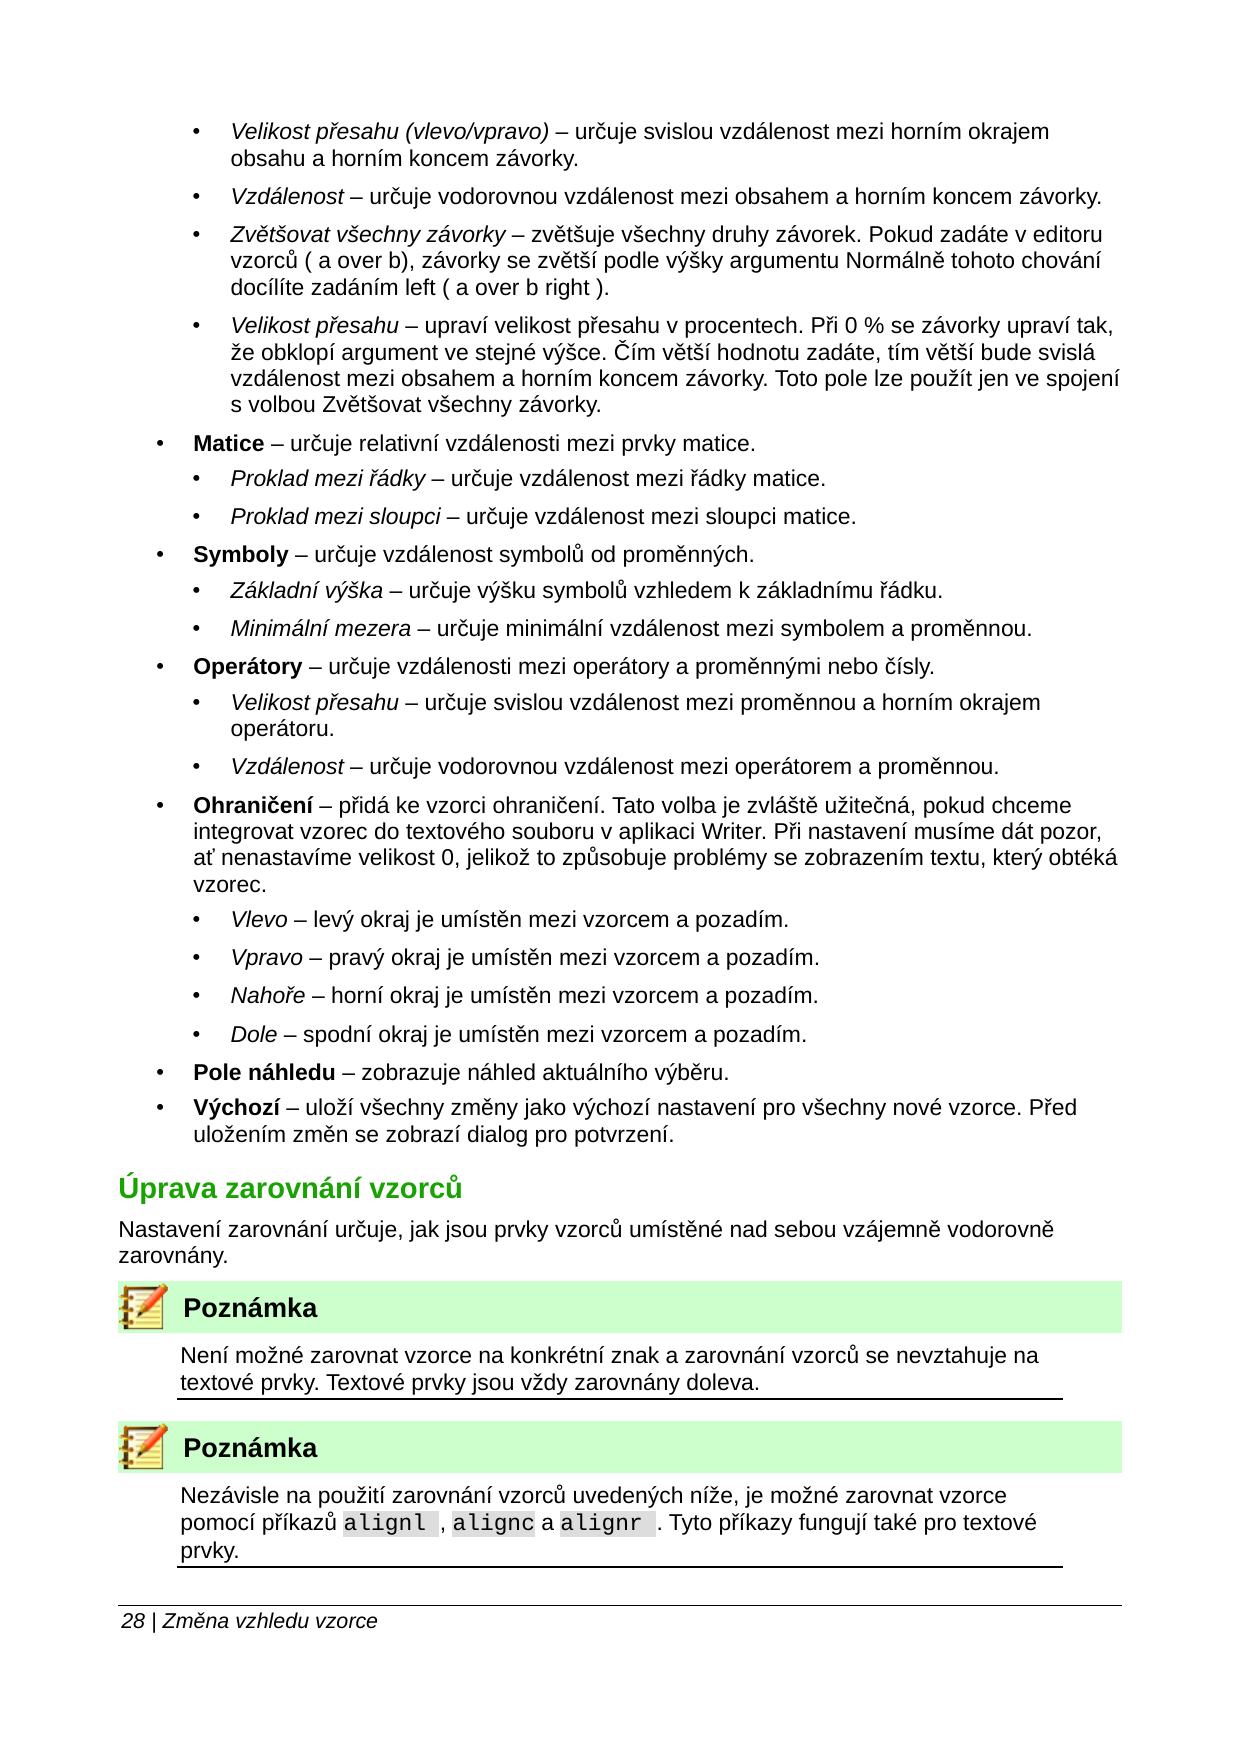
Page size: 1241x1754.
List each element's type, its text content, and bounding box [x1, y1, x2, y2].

list Velikost přesahu (vlevo/vpravo) – určuje svislou vzdálenost mezi horním okrajem obsahu a horním koncem závorky. [192, 118, 1122, 171]
list Základní výška – určuje výšku symbolů vzhledem k základnímu řádku. [192, 577, 1122, 603]
list Dole – spodní okraj je umístěn mezi vzorcem a pozadím. [192, 1021, 1122, 1047]
list Nahoře – horní okraj je umístěn mezi vzorcem a pozadím. [192, 982, 1122, 1009]
list Ohraničení – přidá ke vzorci ohraničení. Tato volba je zvláště užitečná, pokud chceme integrovat vzorec do textového souboru v aplikaci Writer. Při nastavení musíme dát pozor, ať nenastavíme velikost 0, jelikož to způsobuje problémy se zobrazením textu, který obtéká vzorec. [156, 792, 1122, 897]
list Operátory – určuje vzdálenosti mezi operátory a proměnnými nebo čísly. [156, 653, 1122, 680]
text Není možné zarovnat vzorce na konkrétní znak a zarovnání vzorců se nevztahuje na textové prvky. Textové prvky jsou vždy zarovnány doleva. [177, 1339, 1063, 1398]
text Nezávisle na použití zarovnání vzorců uvedených níže, je možné zarovnat vzorce pomocí příkazů alignl , alignc a alignr . Tyto příkazy fungují také pro textové prvky. [177, 1479, 1063, 1566]
picture [119, 1282, 170, 1333]
list Matice – určuje relativní vzdálenosti mezi prvky matice. [156, 429, 1122, 456]
subtitle Poznámka [118, 1281, 1122, 1333]
list Proklad mezi sloupci – určuje vzdálenost mezi sloupci matice. [192, 503, 1122, 529]
list Vpravo – pravý okraj je umístěn mezi vzorcem a pozadím. [192, 944, 1122, 971]
list Velikost přesahu – určuje svislou vzdálenost mezi proměnnou a horním okrajem operátoru. [192, 688, 1122, 741]
subtitle Úprava zarovnání vzorců [118, 1171, 1122, 1204]
list Vlevo – levý okraj je umístěn mezi vzorcem a pozadím. [192, 906, 1122, 932]
list Symboly – určuje vzdálenost symbolů od proměnných. [156, 541, 1122, 568]
list Pole náhledu – zobrazuje náhled aktuálního výběru. [156, 1059, 1122, 1086]
list Výchozí – uloží všechny změny jako výchozí nastavení pro všechny nové vzorce. Před uložením změn se zobrazí dialog pro potvrzení. [156, 1094, 1122, 1147]
list Vzdálenost – určuje vodorovnou vzdálenost mezi obsahem a horním koncem závorky. [192, 183, 1122, 209]
text Nastavení zarovnání určuje, jak jsou prvky vzorců umístěné nad sebou vzájemně vodorovně zarovnány. [118, 1216, 1122, 1269]
subtitle Poznámka [118, 1421, 1122, 1473]
list Proklad mezi řádky – určuje vzdálenost mezi řádky matice. [192, 465, 1122, 491]
list Vzdálenost – určuje vodorovnou vzdálenost mezi operátorem a proměnnou. [192, 753, 1122, 779]
list Velikost přesahu – upraví velikost přesahu v procentech. Při 0 % se závorky upraví tak, že obklopí argument ve stejné výšce. Čím větší hodnotu zadáte, tím větší bude svislá vzdálenost mezi obsahem a horním koncem závorky. Toto pole lze použít jen ve spojení s volbou Zvětšovat všechny závorky. [192, 312, 1122, 418]
picture [119, 1422, 170, 1473]
list Minimální mezera – určuje minimální vzdálenost mezi symbolem a proměnnou. [192, 615, 1122, 641]
list Zvětšovat všechny závorky – zvětšuje všechny druhy závorek. Pokud zadáte v editoru vzorců ( a over b), závorky se zvětší podle výšky argumentu Normálně tohoto chování docílíte zadáním left ( a over b right ). [192, 221, 1122, 300]
